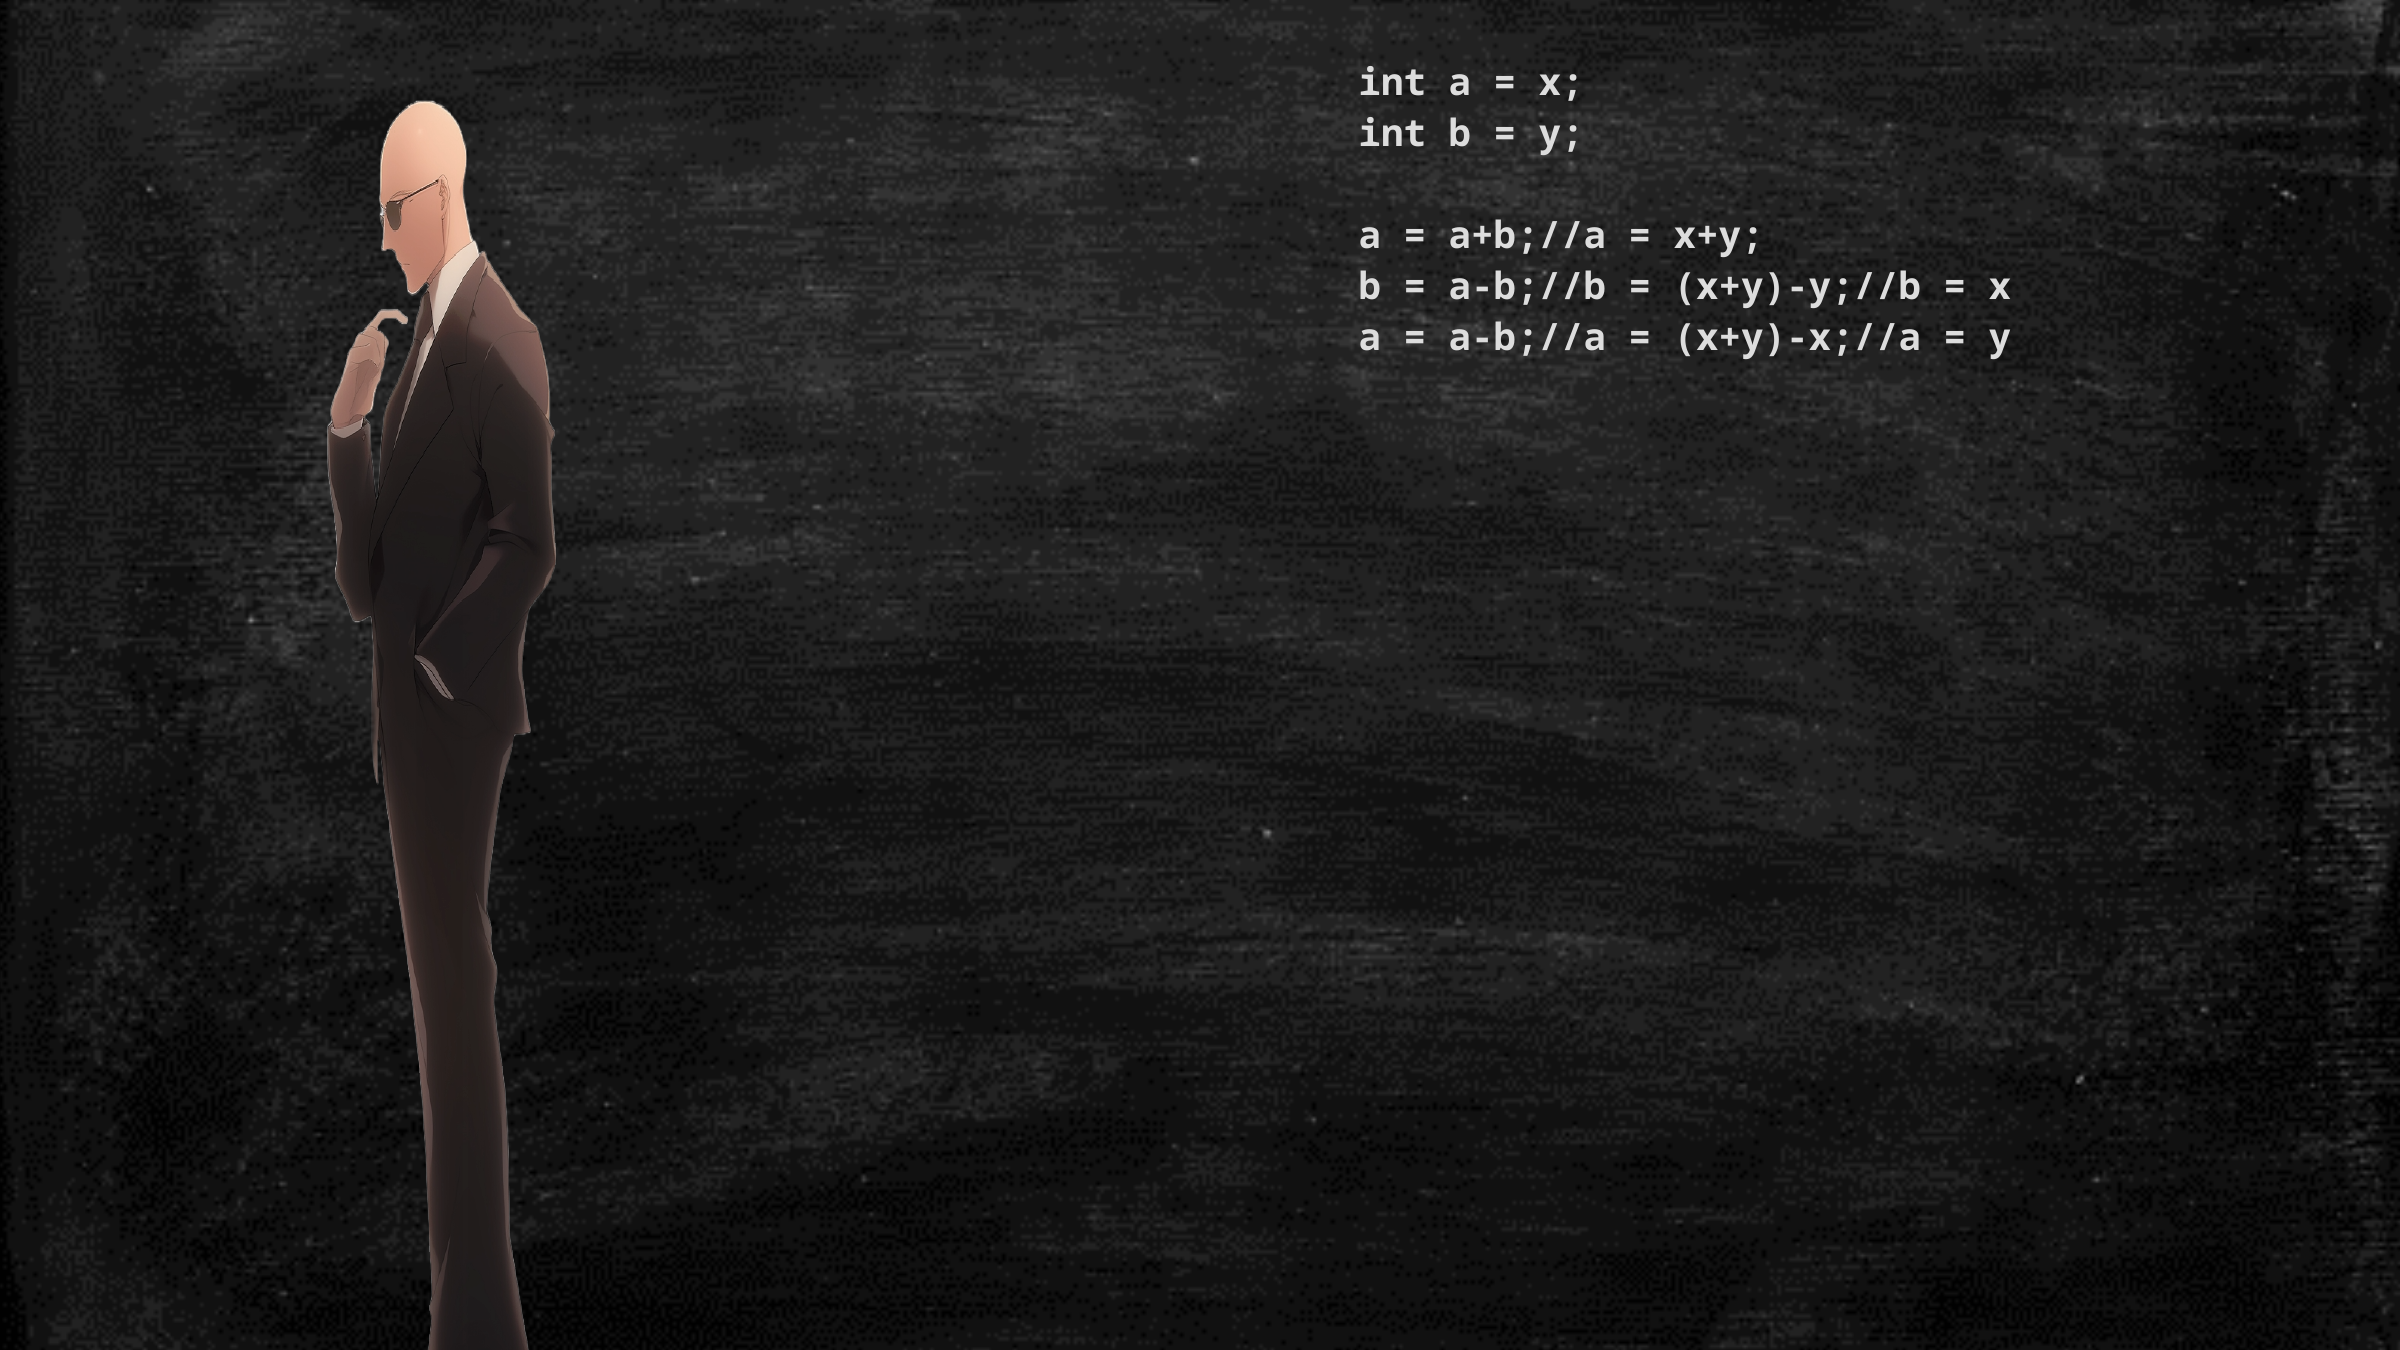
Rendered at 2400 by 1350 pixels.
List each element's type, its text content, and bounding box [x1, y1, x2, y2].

text_box int a = x; int b = y; a = a+b;//a = x+y; b = a-b;//b = (x+y)-y;//b = x a = a-b;//a = (x+y)-x;//a = y [1343, 47, 2400, 1035]
picture [0, 0, 2400, 1350]
